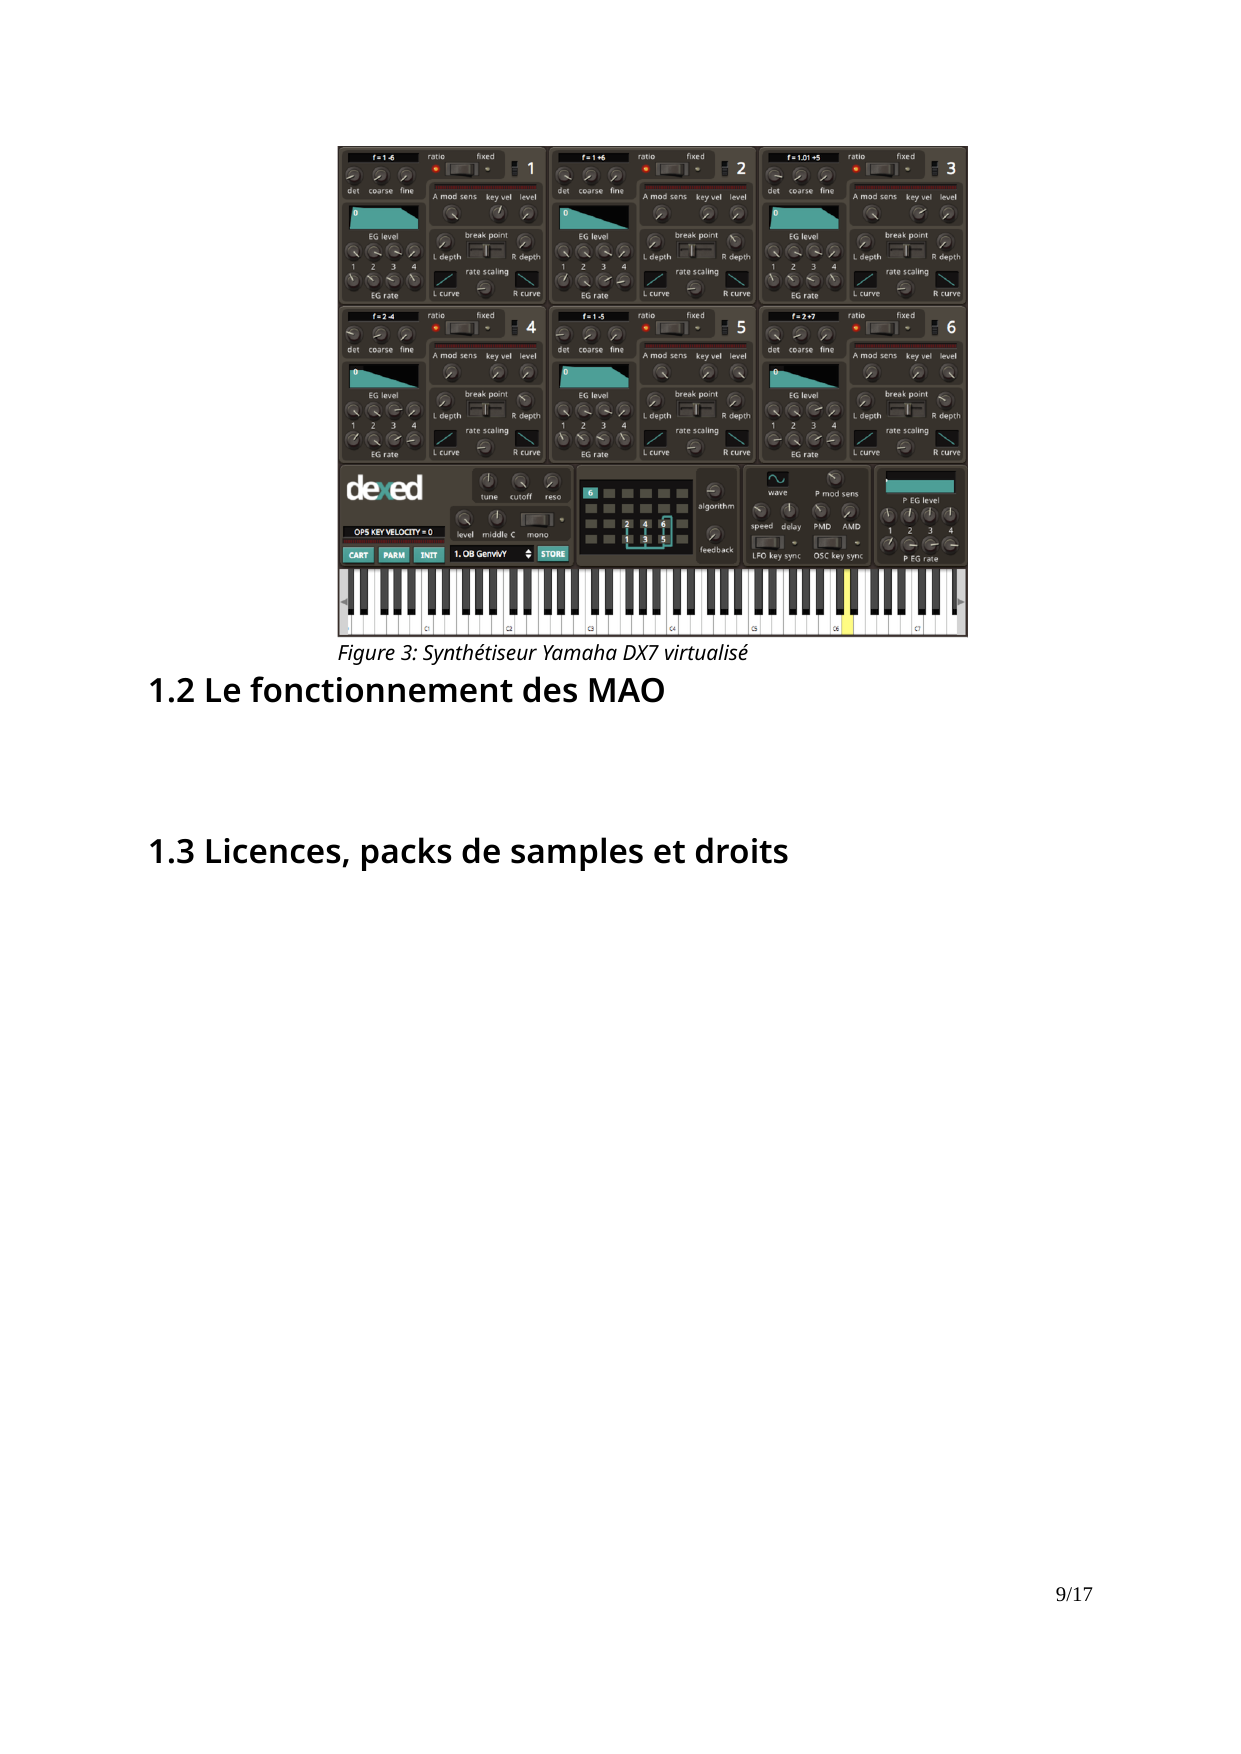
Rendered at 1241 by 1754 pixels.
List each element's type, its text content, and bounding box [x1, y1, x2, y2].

subtitle [337, 141, 968, 146]
subtitle Licences, packs de samples et droits [148, 828, 1093, 873]
picture [337, 146, 968, 638]
text Figure 3: Synthétiseur Yamaha DX7 virtualisé [337, 638, 968, 666]
subtitle Le fonctionnement des MAO [148, 638, 1093, 712]
